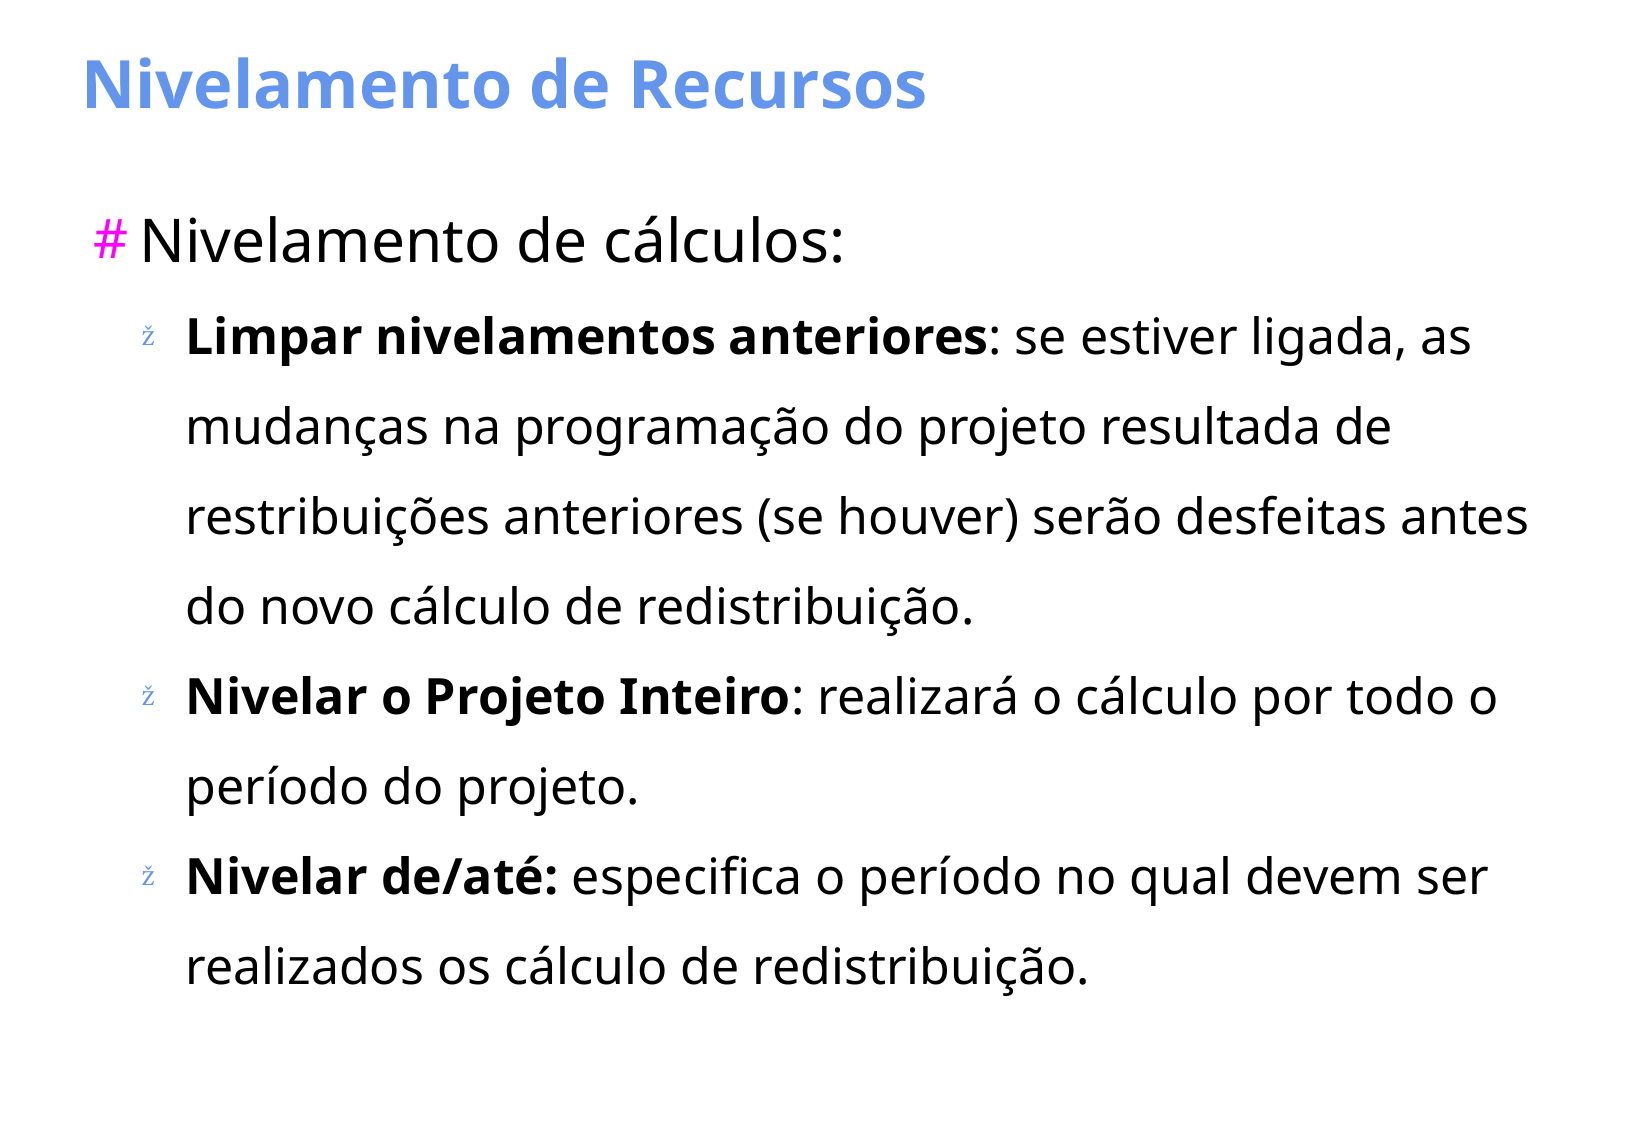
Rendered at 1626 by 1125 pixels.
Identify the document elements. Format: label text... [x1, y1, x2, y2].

title Nivelamento de Recursos [81, 41, 1544, 122]
list Nivelamento de cálculos: Limpar nivelamentos anteriores: se estiver ligada, as mudanças na programação do projeto resultada de restribuições anteriores (se houver) serão desfeitas antes do novo cálculo de redistribuição. Nivelar o Projeto Inteiro: realizará o cálculo por todo o período do projeto. Nivelar de/até: especifica o período no qual devem ser realizados os cálculo de redistribuição. [81, 165, 1544, 1016]
